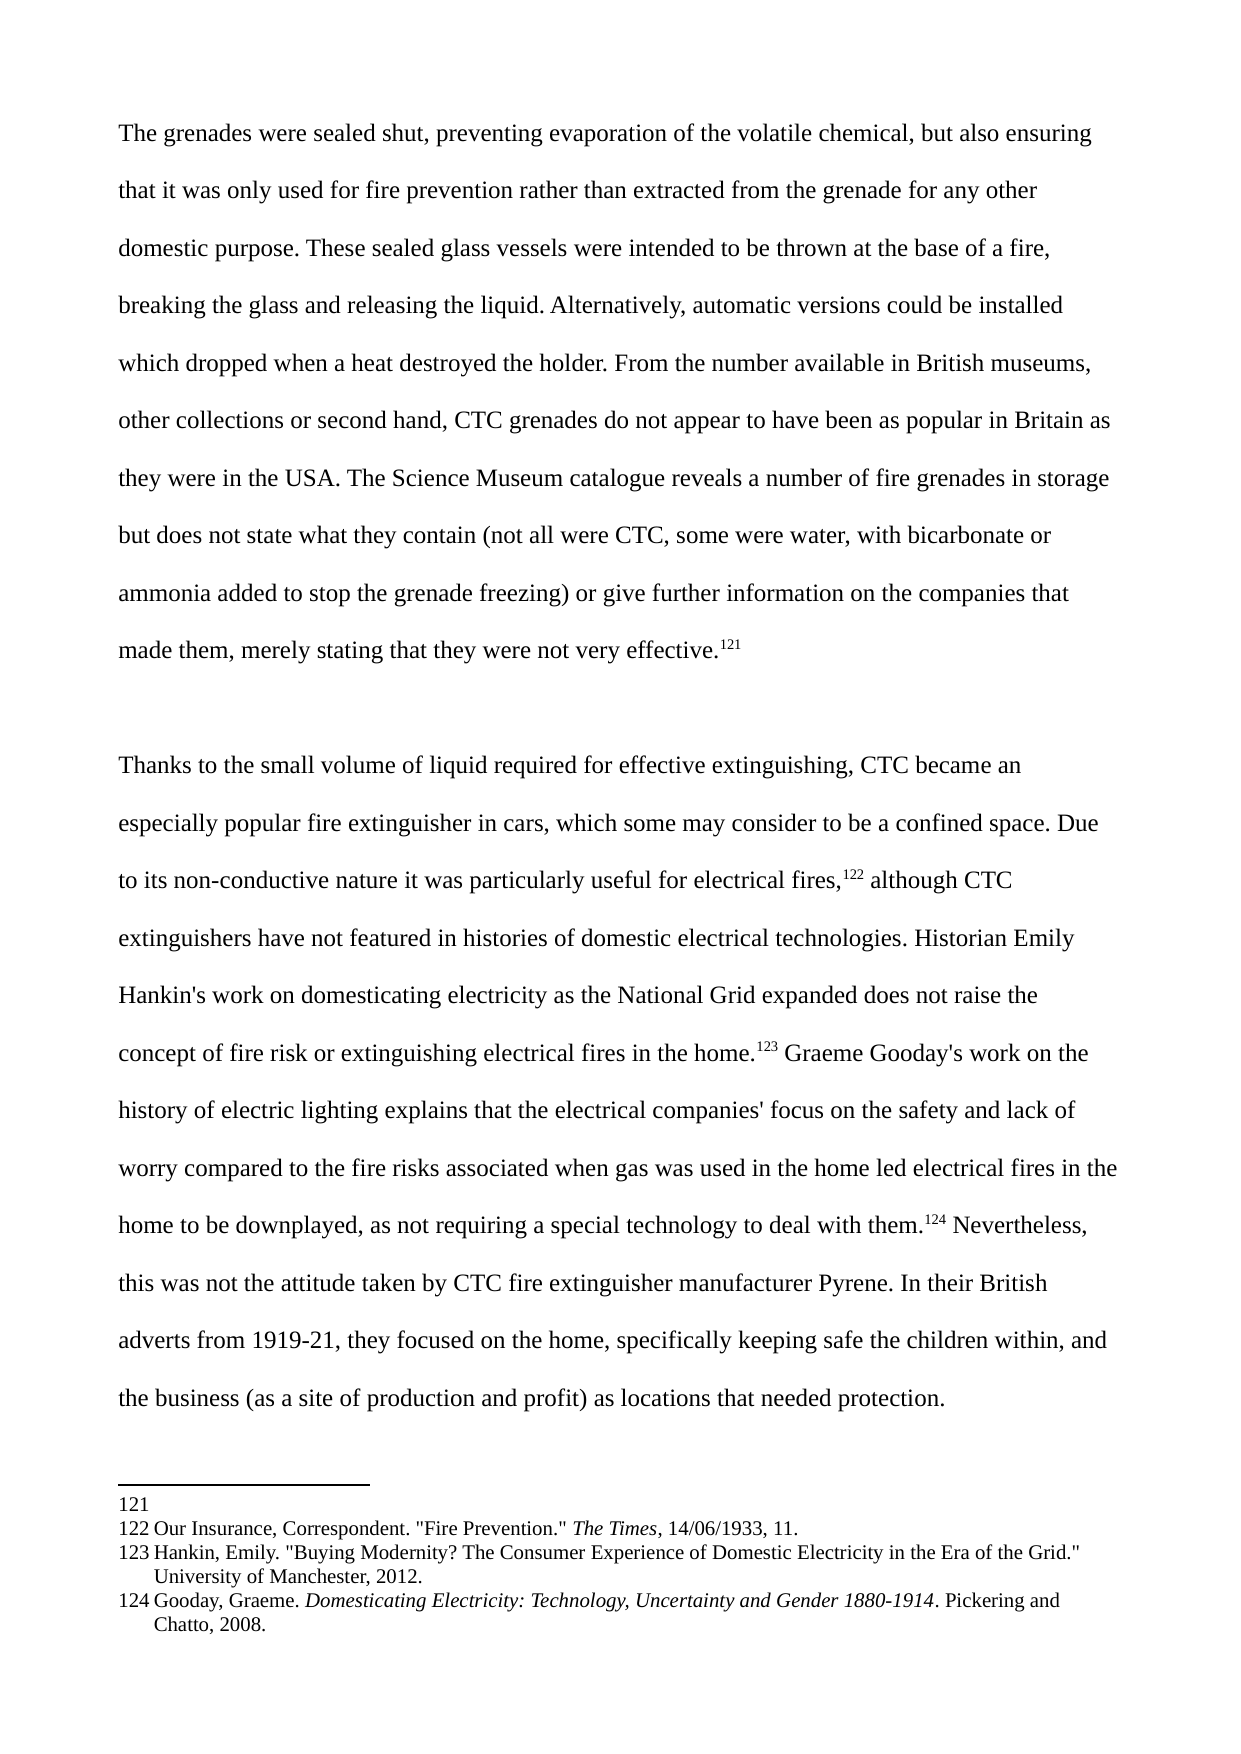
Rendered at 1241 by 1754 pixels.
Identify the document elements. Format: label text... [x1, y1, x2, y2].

text Hankin, Emily. "Buying Modernity? The Consumer Experience of Domestic Electricity in the Era of the Grid." University of Manchester, 2012. [118, 1539, 1122, 1588]
text Thanks to the small volume of liquid required for effective extinguishing, CTC became an especially popular fire extinguisher in cars, which some may consider to be a confined space. Due to its non-conductive nature it was particularly useful for electrical fires, although CTC extinguishers have not featured in histories of domestic electrical technologies. Historian Emily Hankin's work on domesticating electricity as the National Grid expanded does not raise the concept of fire risk or extinguishing electrical fires in the home. Graeme Gooday's work on the history of electric lighting explains that the electrical companies' focus on the safety and lack of worry compared to the fire risks associated when gas was used in the home led electrical fires in the home to be downplayed, as not requiring a special technology to deal with them. Nevertheless, this was not the attitude taken by CTC fire extinguisher manufacturer Pyrene. In their British adverts from 1919-21, they focused on the home, specifically keeping safe the children within, and the business (as a site of production and profit) as locations that needed protection. [118, 751, 1122, 1412]
text Our Insurance, Correspondent. "Fire Prevention." The Times, 14/06/1933, 11. [118, 1516, 1122, 1539]
text The grenades were sealed shut, preventing evaporation of the volatile chemical, but also ensuring that it was only used for fire prevention rather than extracted from the grenade for any other domestic purpose. These sealed glass vessels were intended to be thrown at the base of a fire, breaking the glass and releasing the liquid. Alternatively, automatic versions could be installed which dropped when a heat destroyed the holder. From the number available in British museums, other collections or second hand, CTC grenades do not appear to have been as popular in Britain as they were in the USA. The Science Museum catalogue reveals a number of fire grenades in storage but does not state what they contain (not all were CTC, some were water, with bicarbonate or ammonia added to stop the grenade freezing) or give further information on the companies that made them, merely stating that they were not very effective. [118, 118, 1122, 664]
text Gooday, Graeme. Domesticating Electricity: Technology, Uncertainty and Gender 1880-1914. Pickering and Chatto, 2008. [118, 1588, 1122, 1636]
